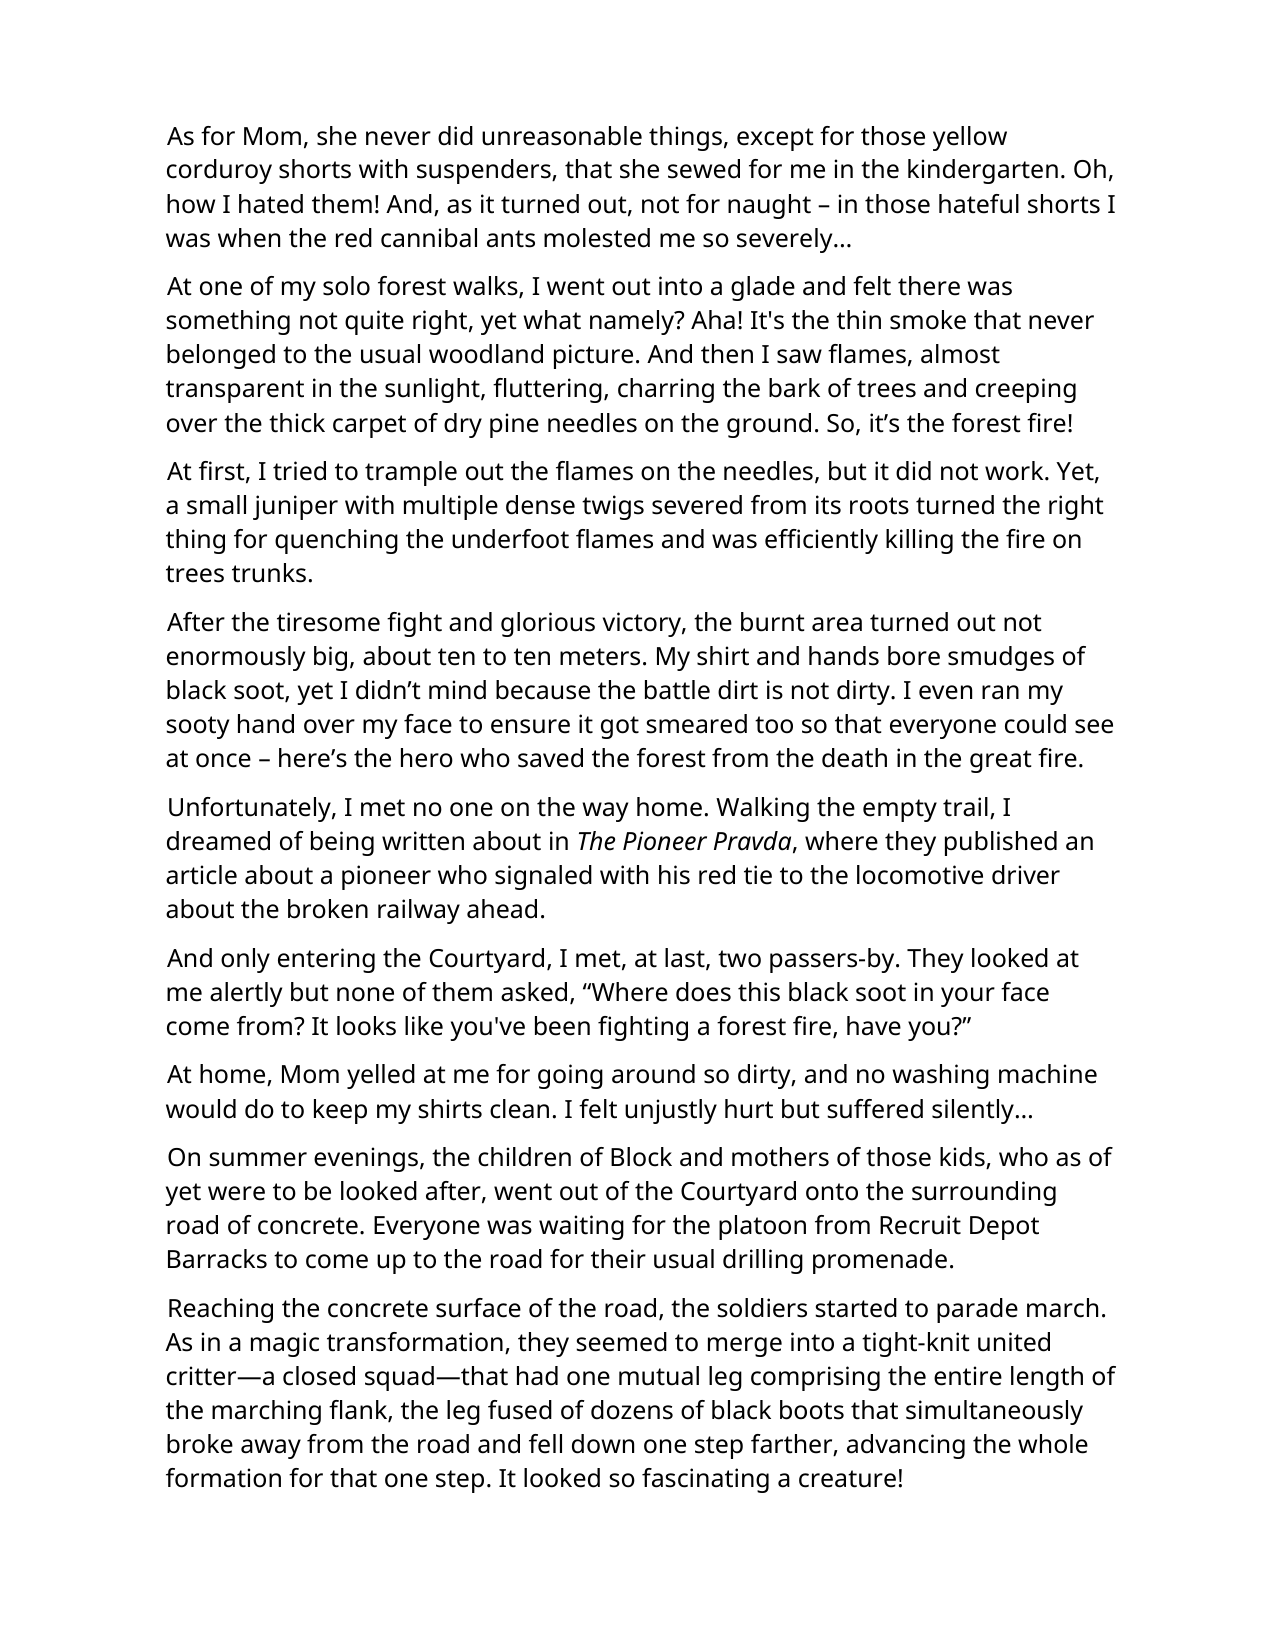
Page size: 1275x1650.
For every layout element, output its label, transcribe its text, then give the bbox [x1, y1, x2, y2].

text As for Mom, she never did unreasonable things, except for those yellow corduroy shorts with suspenders, that she sewed for me in the kindergarten. Oh, how I hated them! And, as it turned out, not for naught – in those hateful shorts I was when the red cannibal ants molested me so severely… [165, 118, 1118, 254]
text At one of my solo forest walks, I went out into a glade and felt there was something not quite right, yet what namely? Aha! It's the thin smoke that never belonged to the usual woodland picture. And then I saw flames, almost transparent in the sunlight, fluttering, charring the bark of trees and creeping over the thick carpet of dry pine needles on the ground. So, it’s the forest fire! [165, 269, 1118, 439]
text Unfortunately, I met no one on the way home. Walking the empty trail, I dreamed of being written about in The Pioneer Pravda, where they published an article about a pioneer who signaled with his red tie to the locomotive driver about the broken railway ahead. [165, 789, 1118, 926]
text At home, Mom yelled at me for going around so dirty, and no washing machine would do to keep my shirts clean. I felt unjustly hurt but suffered silently… [165, 1057, 1118, 1125]
text At first, I tried to trample out the flames on the needles, but it did not work. Yet, a small juniper with multiple dense twigs severed from its roots turned the right thing for quenching the underfoot flames and was efficiently killing the fire on trees trunks. [165, 454, 1118, 590]
text Reaching the concrete surface of the road, the soldiers started to parade march. As in a magic transformation, they seemed to merge into a tight-knit united critter—a closed squad—that had one mutual leg comprising the entire length of the marching flank, the leg fused of dozens of black boots that simultaneously broke away from the road and fell down one step farther, advancing the whole formation for that one step. It looked so fascinating a creature! [165, 1291, 1118, 1495]
text And only entering the Courtyard, I met, at last, two passers-by. They looked at me alertly but none of them asked, “Where does this black soot in your face come from? It looks like you've been fighting a forest fire, have you?” [165, 940, 1118, 1043]
text After the tiresome fight and glorious victory, the burnt area turned out not enormously big, about ten to ten meters. My shirt and hands bore smudges of black soot, yet I didn’t mind because the battle dirt is not dirty. I even ran my sooty hand over my face to ensure it got smeared too so that everyone could see at once – here’s the hero who saved the forest from the death in the great fire. [165, 605, 1118, 775]
text On summer evenings, the children of Block and mothers of those kids, who as of yet were to be looked after, went out of the Courtyard onto the surrounding road of concrete. Everyone was waiting for the platoon from Recruit Depot Barracks to come up to the road for their usual drilling promenade. [165, 1140, 1118, 1276]
